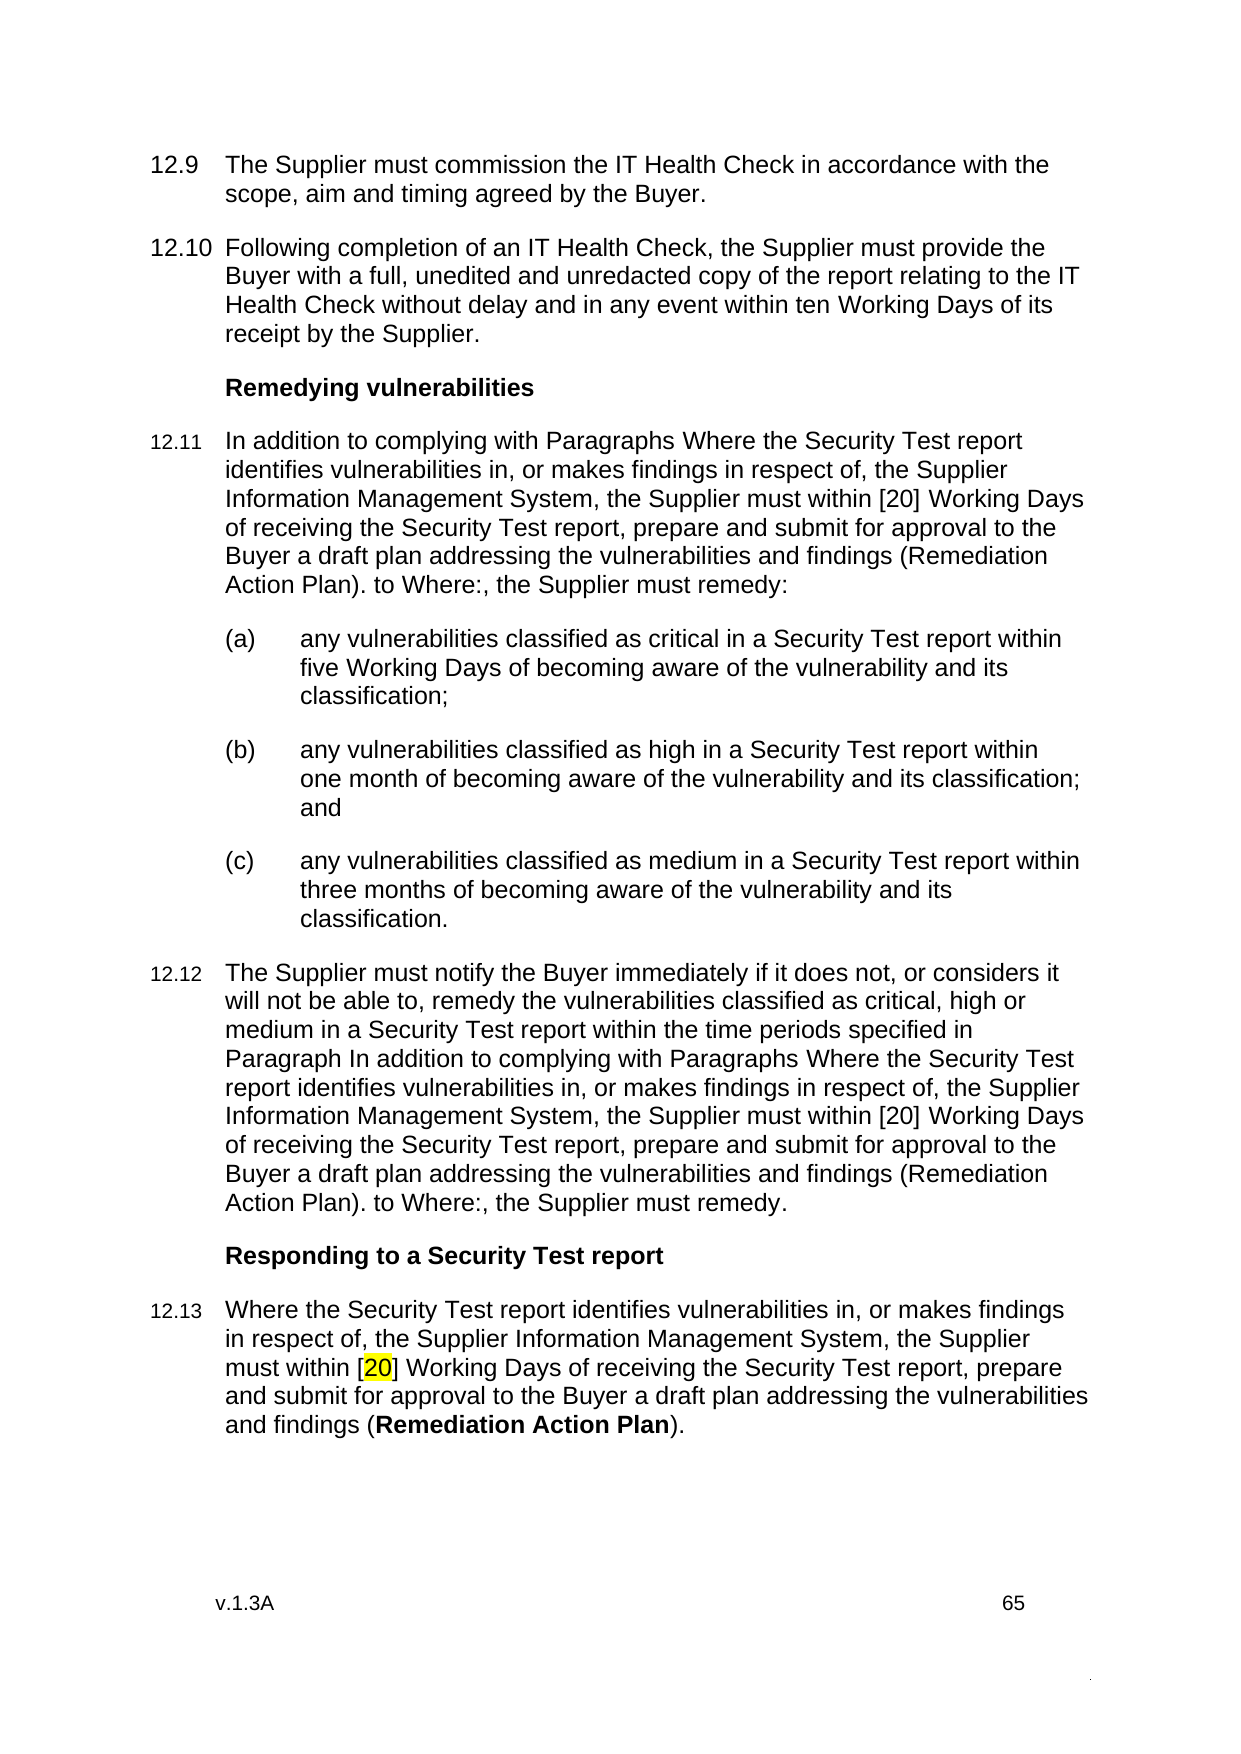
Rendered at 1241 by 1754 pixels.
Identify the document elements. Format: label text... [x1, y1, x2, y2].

list In addition to complying with Paragraphs 12.13 to 12.21, the Supplier must remedy: [150, 426, 1091, 599]
list Where the Security Test report identifies vulnerabilities in, or makes findings in respect of, the Supplier Information Management System, the Supplier must within [20] Working Days of receiving the Security Test report, prepare and submit for approval to the Buyer a draft plan addressing the vulnerabilities and findings (Remediation Action Plan). [150, 1295, 1091, 1439]
list any vulnerabilities classified as high in a Security Test report within one month of becoming aware of the vulnerability and its classification; and [225, 735, 1091, 821]
list any vulnerabilities classified as medium in a Security Test report within three months of becoming aware of the vulnerability and its classification. [225, 846, 1091, 932]
list The Supplier must commission the IT Health Check in accordance with the scope, aim and timing agreed by the Buyer. [150, 150, 1091, 207]
list The Supplier must notify the Buyer immediately if it does not, or considers it will not be able to, remedy the vulnerabilities classified as critical, high or medium in a Security Test report within the time periods specified in Paragraph 12.11. [150, 957, 1091, 1216]
text Responding to a Security Test report [225, 1241, 1091, 1270]
text Remedying vulnerabilities [225, 372, 1091, 401]
list any vulnerabilities classified as critical in a Security Test report within five Working Days of becoming aware of the vulnerability and its classification; [225, 624, 1091, 710]
list Following completion of an IT Health Check, the Supplier must provide the Buyer with a full, unedited and unredacted copy of the report relating to the IT Health Check without delay and in any event within ten Working Days of its receipt by the Supplier. [150, 232, 1091, 347]
